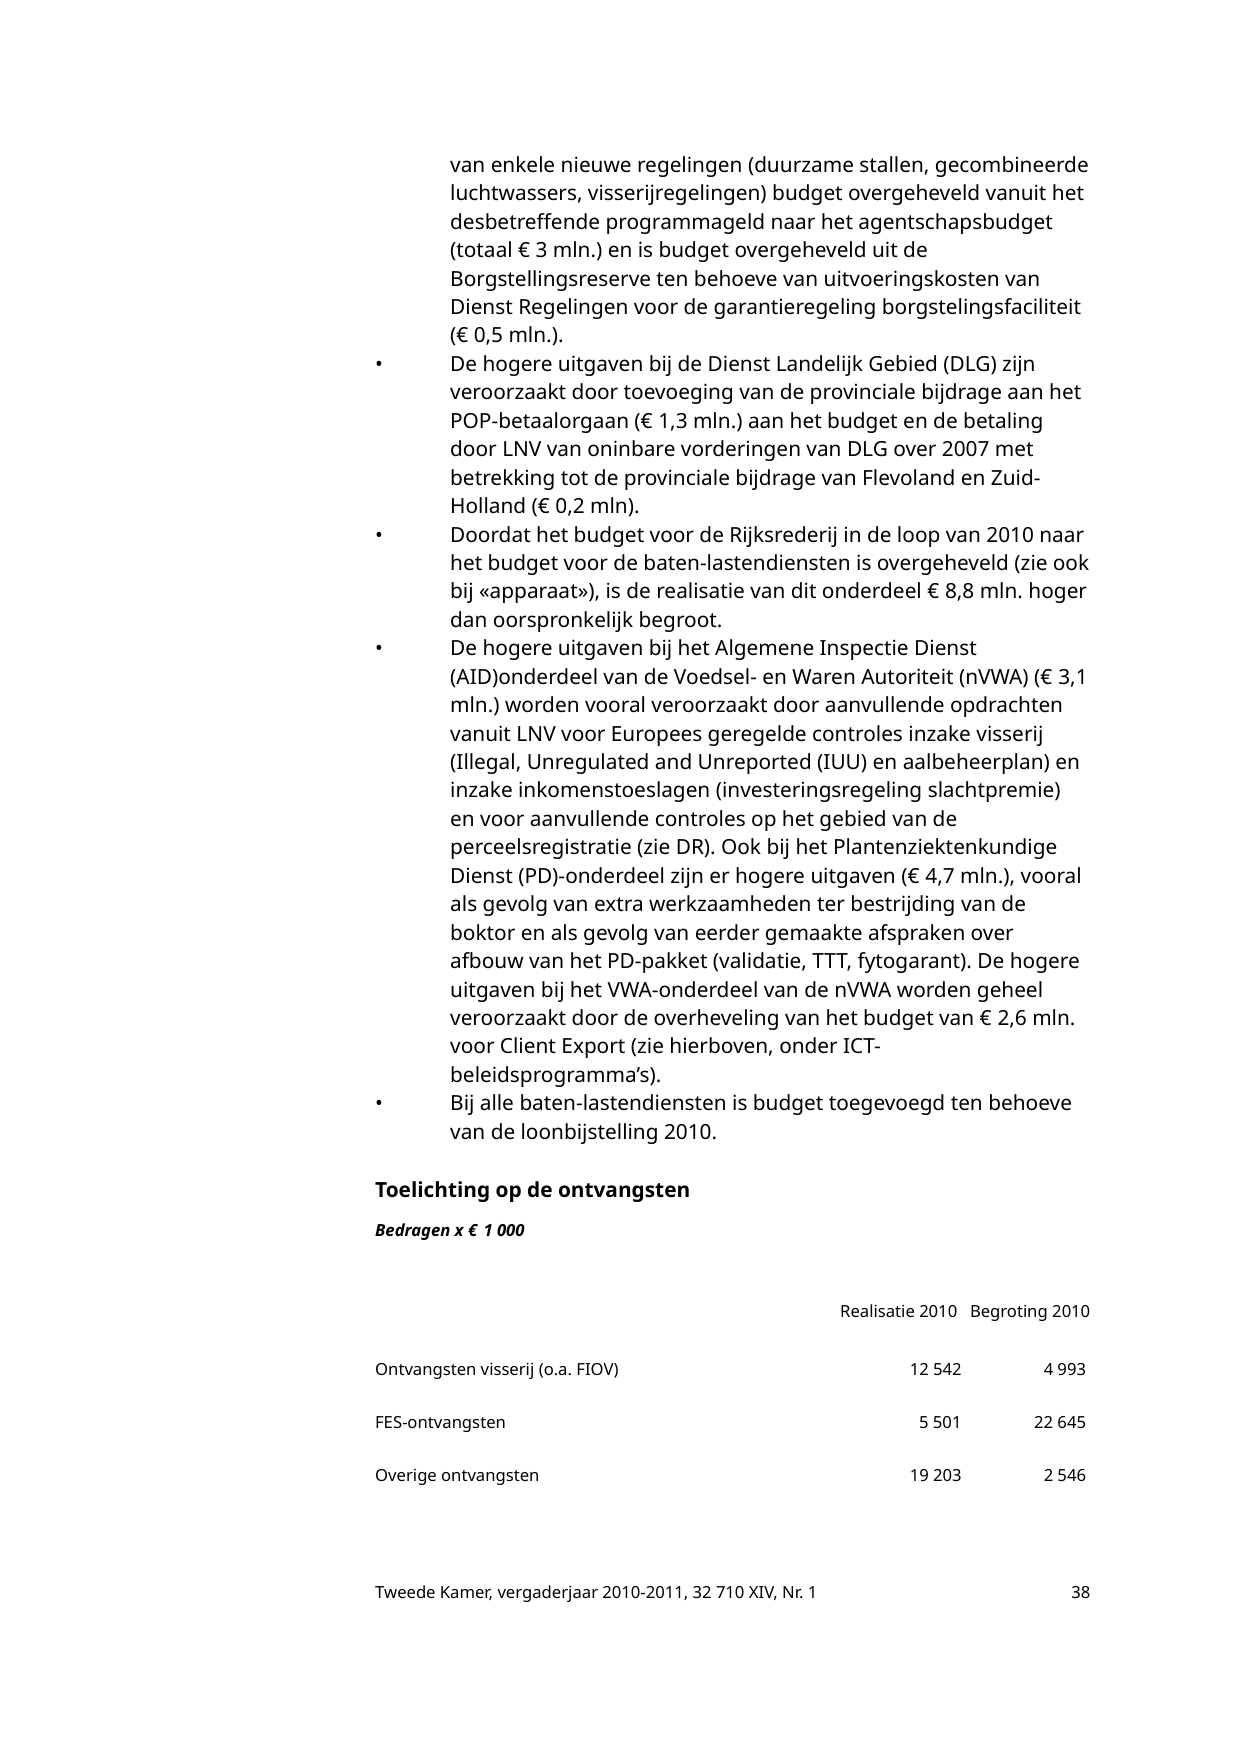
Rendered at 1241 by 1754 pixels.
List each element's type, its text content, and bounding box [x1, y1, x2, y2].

table_cell Overige ontvangsten [375, 1463, 833, 1516]
table_header Realisatie 2010 [833, 1299, 961, 1358]
table_cell 2 546 [961, 1463, 1090, 1516]
table_cell 5 501 [833, 1411, 961, 1463]
table_cell 19 203 [833, 1463, 961, 1516]
table_header [375, 1299, 833, 1358]
text Bedragen x € 1 000 [375, 1219, 1090, 1241]
list Bij alle baten-lastendiensten is budget toegevoegd ten behoeve van de loonbijstelling 2010. [375, 1088, 1090, 1145]
list Doordat het budget voor de Rijksrederij in de loop van 2010 naar het budget voor de baten-lastendiensten is overgeheveld (zie ook bij «apparaat»), is de realisatie van dit onderdeel € 8,8 mln. hoger dan oorspronkelijk begroot. [375, 520, 1090, 633]
table_cell 4 993 [961, 1358, 1090, 1411]
table_cell Ontvangsten visserij (o.a. FIOV) [375, 1358, 833, 1411]
table_cell FES-ontvangsten [375, 1411, 833, 1463]
list van enkele nieuwe regelingen (duurzame stallen, gecombineerde luchtwassers, visserijregelingen) budget overgeheveld vanuit het desbetreffende programmageld naar het agentschapsbudget (totaal € 3 mln.) en is budget overgeheveld uit de Borgstellingsreserve ten behoeve van uitvoeringskosten van Dienst Regelingen voor de garantieregeling borgstelingsfaciliteit (€ 0,5 mln.). [375, 150, 1090, 349]
list De hogere uitgaven bij het Algemene Inspectie Dienst (AID)onderdeel van de Voedsel- en Waren Autoriteit (nVWA) (€ 3,1 mln.) worden vooral veroorzaakt door aanvullende opdrachten vanuit LNV voor Europees geregelde controles inzake visserij (Illegal, Unregulated and Unreported (IUU) en aalbeheerplan) en inzake inkomenstoeslagen (investeringsregeling slachtpremie) en voor aanvullende controles op het gebied van de perceelsregistratie (zie DR). Ook bij het Plantenziektenkundige Dienst (PD)-onderdeel zijn er hogere uitgaven (€ 4,7 mln.), vooral als gevolg van extra werkzaamheden ter bestrijding van de boktor en als gevolg van eerder gemaakte afspraken over afbouw van het PD-pakket (validatie, TTT, fytogarant). De hogere uitgaven bij het VWA-onderdeel van de nVWA worden geheel veroorzaakt door de overheveling van het budget van € 2,6 mln. voor Client Export (zie hierboven, onder ICT-beleidsprogramma’s). [375, 633, 1090, 1088]
text Toelichting op de ontvangsten [375, 1175, 1090, 1204]
table_cell 22 645 [961, 1411, 1090, 1463]
table_header Begroting 2010 [961, 1299, 1090, 1358]
list De hogere uitgaven bij de Dienst Landelijk Gebied (DLG) zijn veroorzaakt door toevoeging van de provinciale bijdrage aan het POP-betaalorgaan (€ 1,3 mln.) aan het budget en de betaling door LNV van oninbare vorderingen van DLG over 2007 met betrekking tot de provinciale bijdrage van Flevoland en Zuid-Holland (€ 0,2 mln). [375, 349, 1090, 520]
table_cell 12 542 [833, 1358, 961, 1411]
